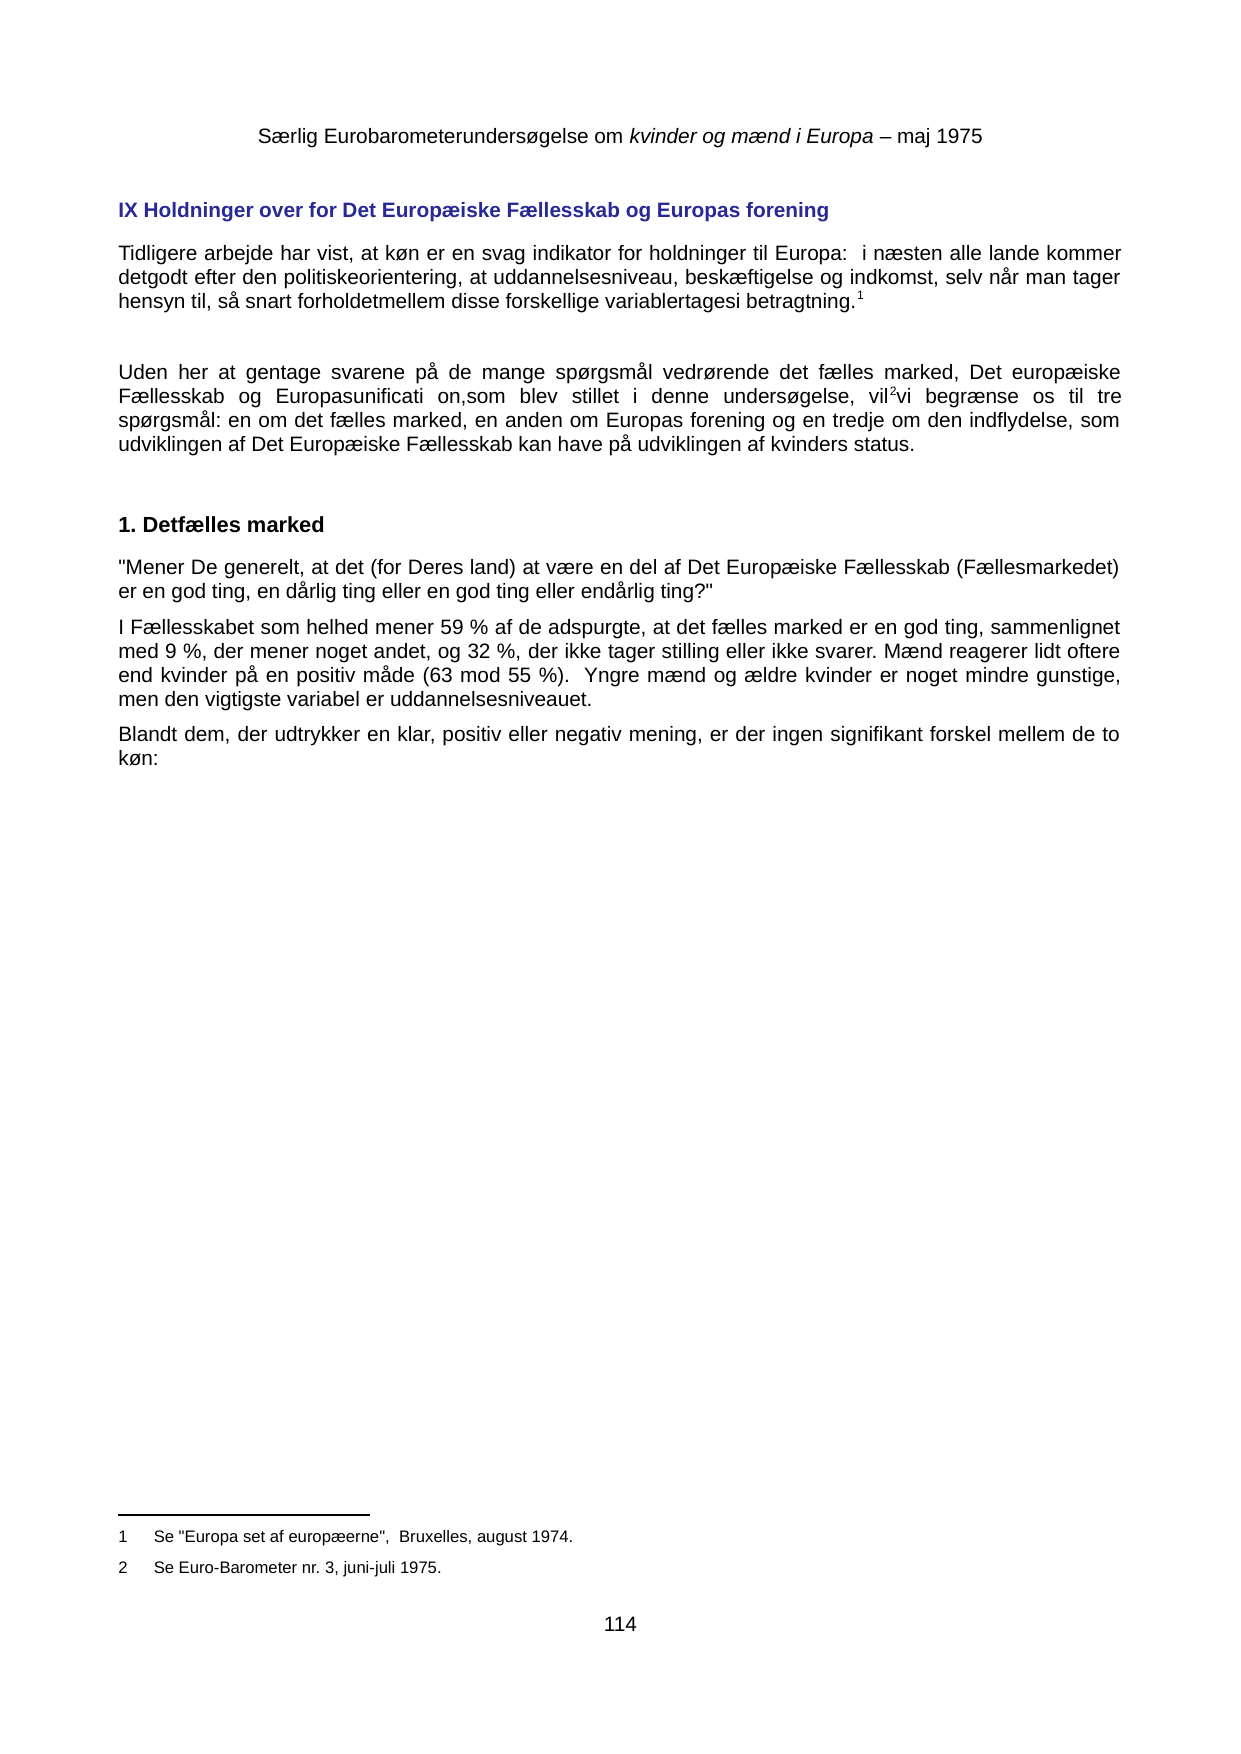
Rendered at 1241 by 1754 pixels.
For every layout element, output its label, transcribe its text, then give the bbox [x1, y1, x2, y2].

subtitle IX Holdninger over for Det Europæiske Fællesskab og Europas forening [118, 198, 1122, 222]
text "Mener De generelt, at det (for Deres land) at være en del af Det Europæiske Fællesskab (Fællesmarkedet) er en god ting, en dårlig ting eller en god ting eller endårlig ting?" [118, 555, 1122, 603]
subtitle 1. Detfælles marked [118, 512, 1122, 537]
text Se "Europa set af europæerne", Bruxelles, august 1974. [118, 1527, 1122, 1546]
text Blandt dem, der udtrykker en klar, positiv eller negativ mening, er der ingen signifikant forskel mellem de to køn: [118, 722, 1122, 770]
text Uden her at gentage svarene på de mange spørgsmål vedrørende det fælles marked, Det europæiske Fællesskab og Europasunificati on,som blev stillet i denne undersøgelse, vilvi begrænse os til tre spørgsmål: en om det fælles marked, en anden om Europas forening og en tredje om den indflydelse, som udviklingen af Det Europæiske Fællesskab kan have på udviklingen af kvinders status. [118, 360, 1122, 456]
text Se Euro-Barometer nr. 3, juni-juli 1975. [118, 1557, 1122, 1577]
text Tidligere arbejde har vist, at køn er en svag indikator for holdninger til Europa: i næsten alle lande kommer detgodt efter den politiskeorientering, at uddannelsesniveau, beskæftigelse og indkomst, selv når man tager hensyn til, så snart forholdetmellem disse forskellige variablertagesi betragtning. [118, 241, 1122, 312]
text I Fællesskabet som helhed mener 59 % af de adspurgte, at det fælles marked er en god ting, sammenlignet med 9 %, der mener noget andet, og 32 %, der ikke tager stilling eller ikke svarer. Mænd reagerer lidt oftere end kvinder på en positiv måde (63 mod 55 %). Yngre mænd og ældre kvinder er noget mindre gunstige, men den vigtigste variabel er uddannelsesniveauet. [118, 615, 1122, 711]
